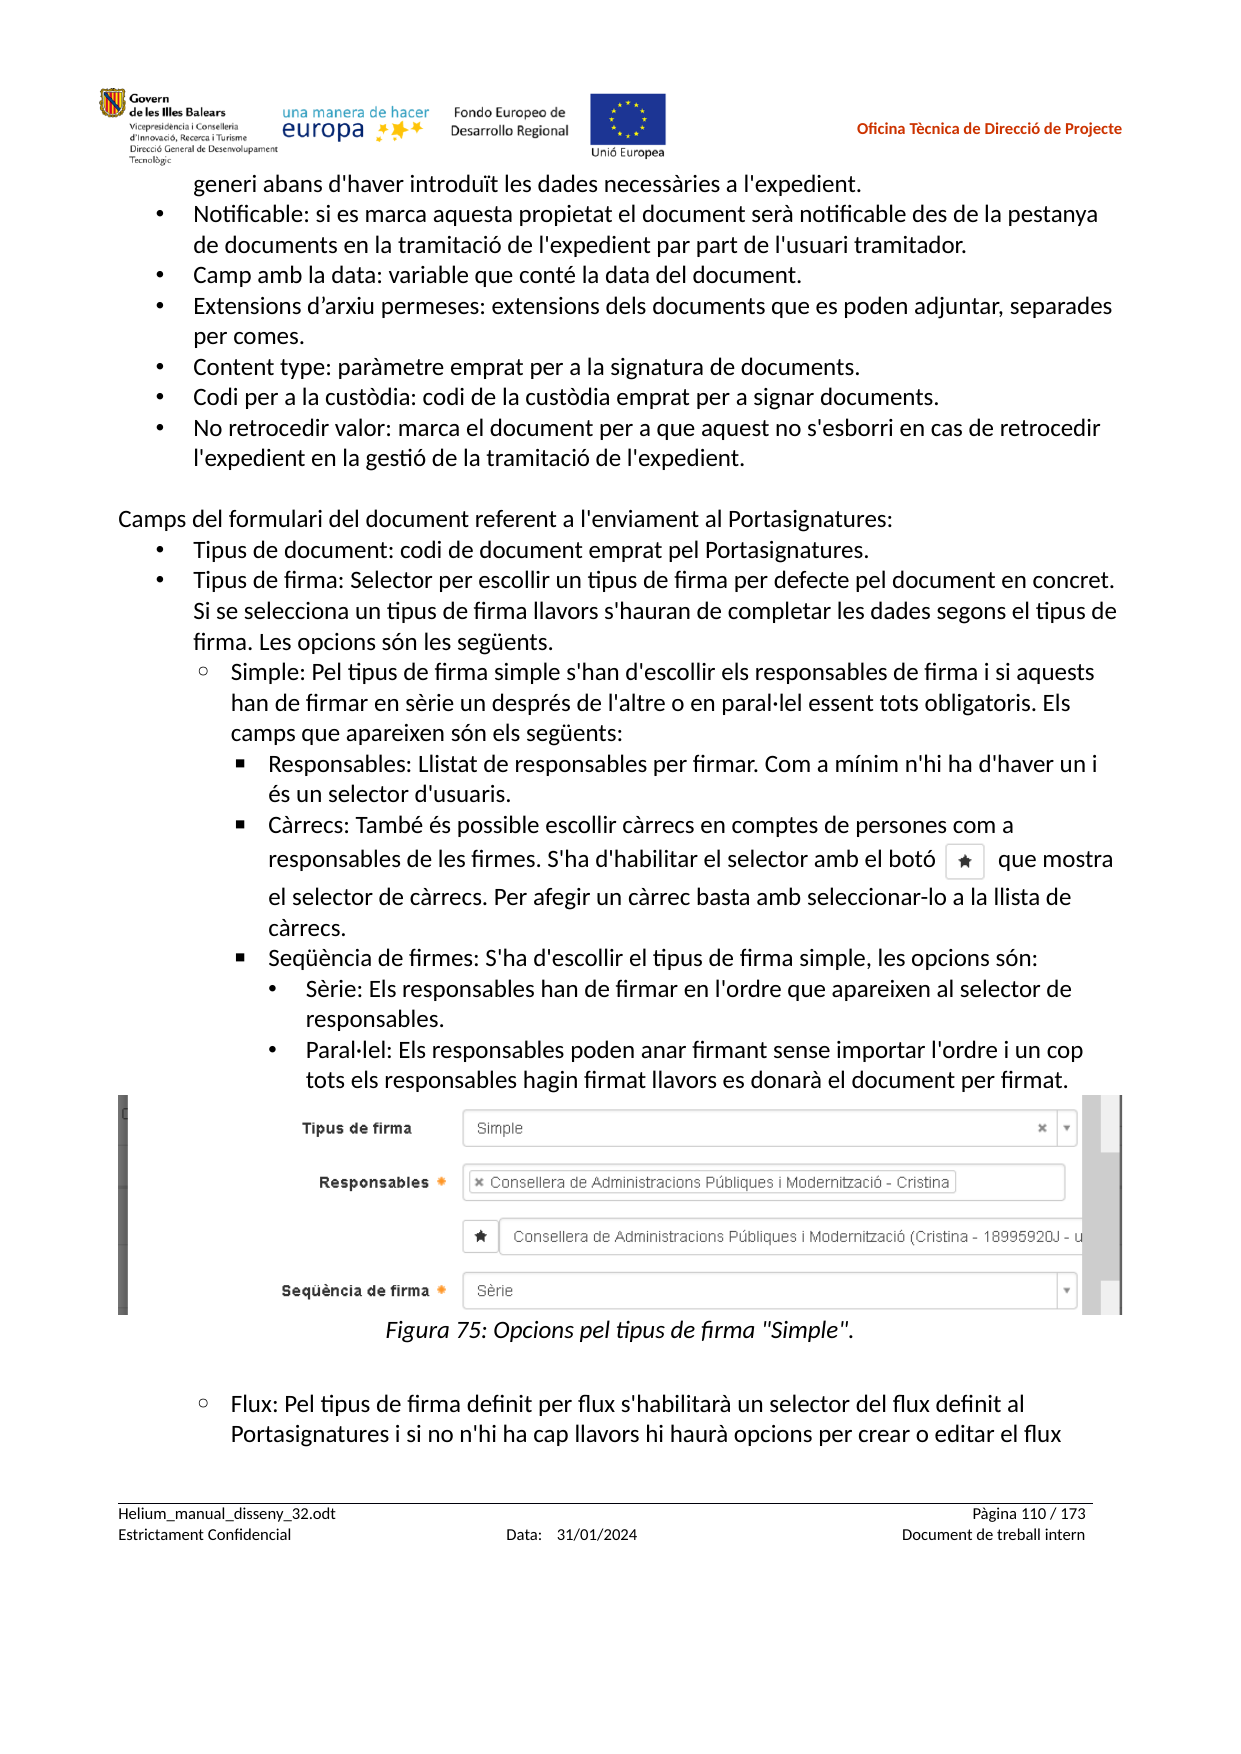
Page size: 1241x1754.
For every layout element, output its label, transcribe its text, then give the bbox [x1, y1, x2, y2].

picture [942, 839, 987, 882]
picture [99, 87, 668, 166]
list Simple: Pel tipus de firma simple s'han d'escollir els responsables de firma i si aquests han de firmar en sèrie un després de l'altre o en paral·lel essent tots obligatoris. Els camps que apareixen són els següents: [193, 656, 1122, 748]
text Figura 75: Opcions pel tipus de firma "Simple". [118, 1315, 1122, 1345]
list Extensions d’arxiu permeses: extensions dels documents que es poden adjuntar, separades per comes. [156, 290, 1122, 351]
list Tipus de document: codi de document emprat pel Portasignatures. [156, 534, 1122, 565]
list No retrocedir valor: marca el document per a que aquest no s'esborri en cas de retrocedir l'expedient en la gestió de la tramitació de l'expedient. [156, 412, 1122, 473]
list Seqüència de firmes: S'ha d'escollir el tipus de firma simple, les opcions són: [231, 942, 1122, 973]
list Content type: paràmetre emprat per a la signatura de documents. [156, 351, 1122, 382]
text Camps del formulari del document referent a l'enviament al Portasignatures: [118, 504, 1122, 534]
list Tipus de firma: Selector per escollir un tipus de firma per defecte pel document en concret. Si se selecciona un tipus de firma llavors s'hauran de completar les dades segons el tipus de firma. Les opcions són les següents. [156, 565, 1122, 656]
list Paral·lel: Els responsables poden anar firmant sense importar l'ordre i un cop tots els responsables hagin firmat llavors es donarà el document per firmat. [268, 1034, 1122, 1095]
list Camp amb la data: variable que conté la data del document. [156, 259, 1122, 290]
list Flux: Pel tipus de firma definit per flux s'habilitarà un selector del flux definit al Portasignatures i si no n'hi ha cap llavors hi haurà opcions per crear o editar el flux [193, 1388, 1122, 1449]
list Responsables: Llistat de responsables per firmar. Com a mínim n'hi ha d'haver un i és un selector d'usuaris. [231, 748, 1122, 809]
list generi abans d'haver introduït les dades necessàries a l'expedient. [156, 168, 1122, 198]
list Càrrecs: També és possible escollir càrrecs en comptes de persones com a responsables de les firmes. S'ha d'habilitar el selector amb el botó que mostra el selector de càrrecs. Per afegir un càrrec basta amb seleccionar-lo a la llista de càrrecs. [231, 809, 1122, 942]
picture [118, 1095, 1123, 1315]
list Codi per a la custòdia: codi de la custòdia emprat per a signar documents. [156, 382, 1122, 412]
list Notificable: si es marca aquesta propietat el document serà notificable des de la pestanya de documents en la tramitació de l'expedient par part de l'usuari tramitador. [156, 198, 1122, 259]
list Sèrie: Els responsables han de firmar en l'ordre que apareixen al selector de responsables. [268, 973, 1122, 1034]
